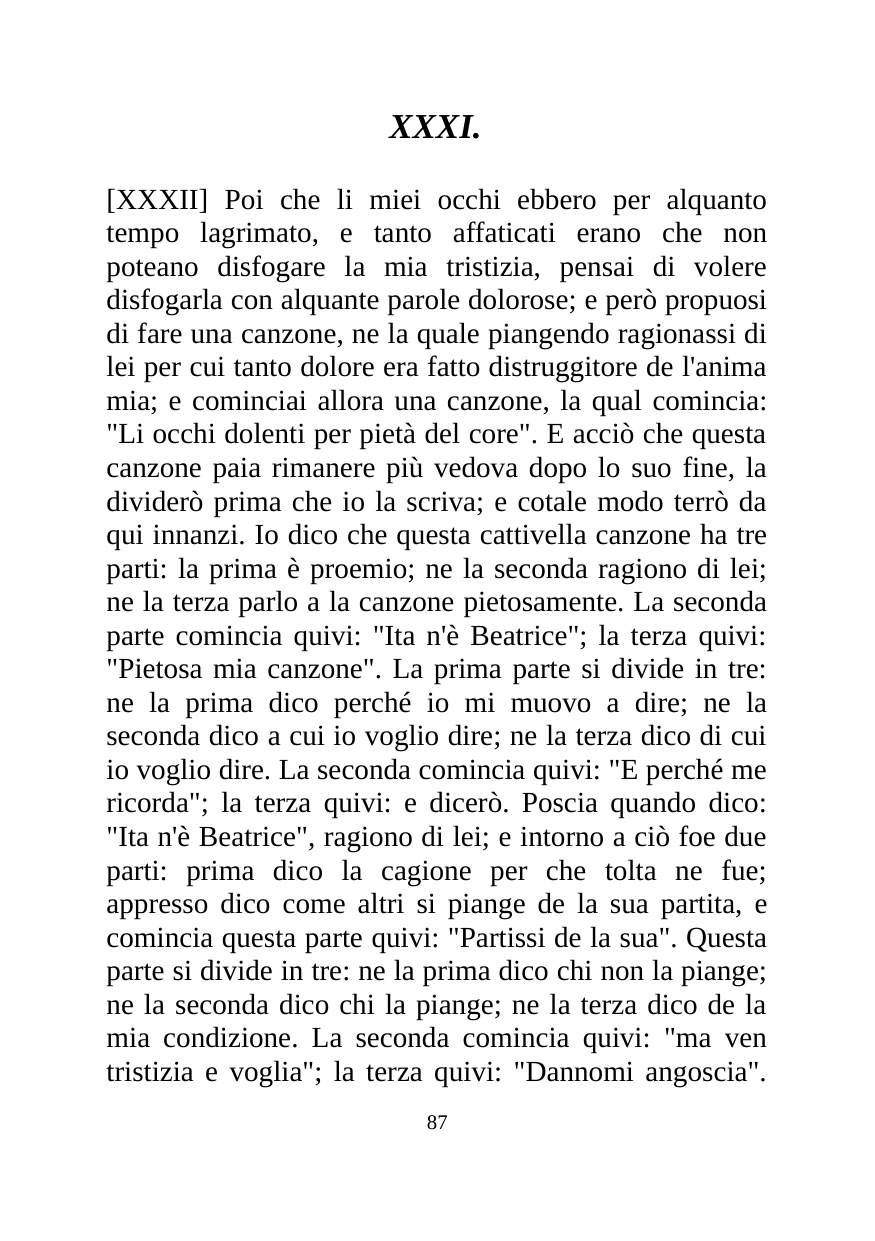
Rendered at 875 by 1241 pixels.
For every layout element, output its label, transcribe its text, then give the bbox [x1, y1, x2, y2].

subtitle XXXI. [106, 106, 768, 146]
text [XXXII] Poi che li miei occhi ebbero per alquanto tempo lagrimato, e tanto affaticati erano che non poteano disfogare la mia tristizia, pensai di volere disfogarla con alquante parole dolorose; e però propuosi di fare una canzone, ne la quale piangendo ragionassi di lei per cui tanto dolore era fatto distruggitore de l'anima mia; e cominciai allora una canzone, la qual comincia: "Li occhi dolenti per pietà del core". E acciò che questa canzone paia rimanere più vedova dopo lo suo fine, la dividerò prima che io la scriva; e cotale modo terrò da qui innanzi. Io dico che questa cattivella canzone ha tre parti: la prima è proemio; ne la seconda ragiono di lei; ne la terza parlo a la canzone pietosamente. La seconda parte comincia quivi: "Ita n'è Beatrice"; la terza quivi: "Pietosa mia canzone". La prima parte si divide in tre: ne la prima dico perché io mi muovo a dire; ne la seconda dico a cui io voglio dire; ne la terza dico di cui io voglio dire. La seconda comincia quivi: "E perché me ricorda"; la terza quivi: e dicerò. Poscia quando dico: "Ita n'è Beatrice", ragiono di lei; e intorno a ciò foe due parti: prima dico la cagione per che tolta ne fue; appresso dico come altri si piange de la sua partita, e comincia questa parte quivi: "Partissi de la sua". Questa parte si divide in tre: ne la prima dico chi non la piange; ne la seconda dico chi la piange; ne la terza dico de la mia condizione. La seconda comincia quivi: "ma ven tristizia e voglia"; la terza quivi: "Dannomi angoscia". [106, 182, 768, 1087]
